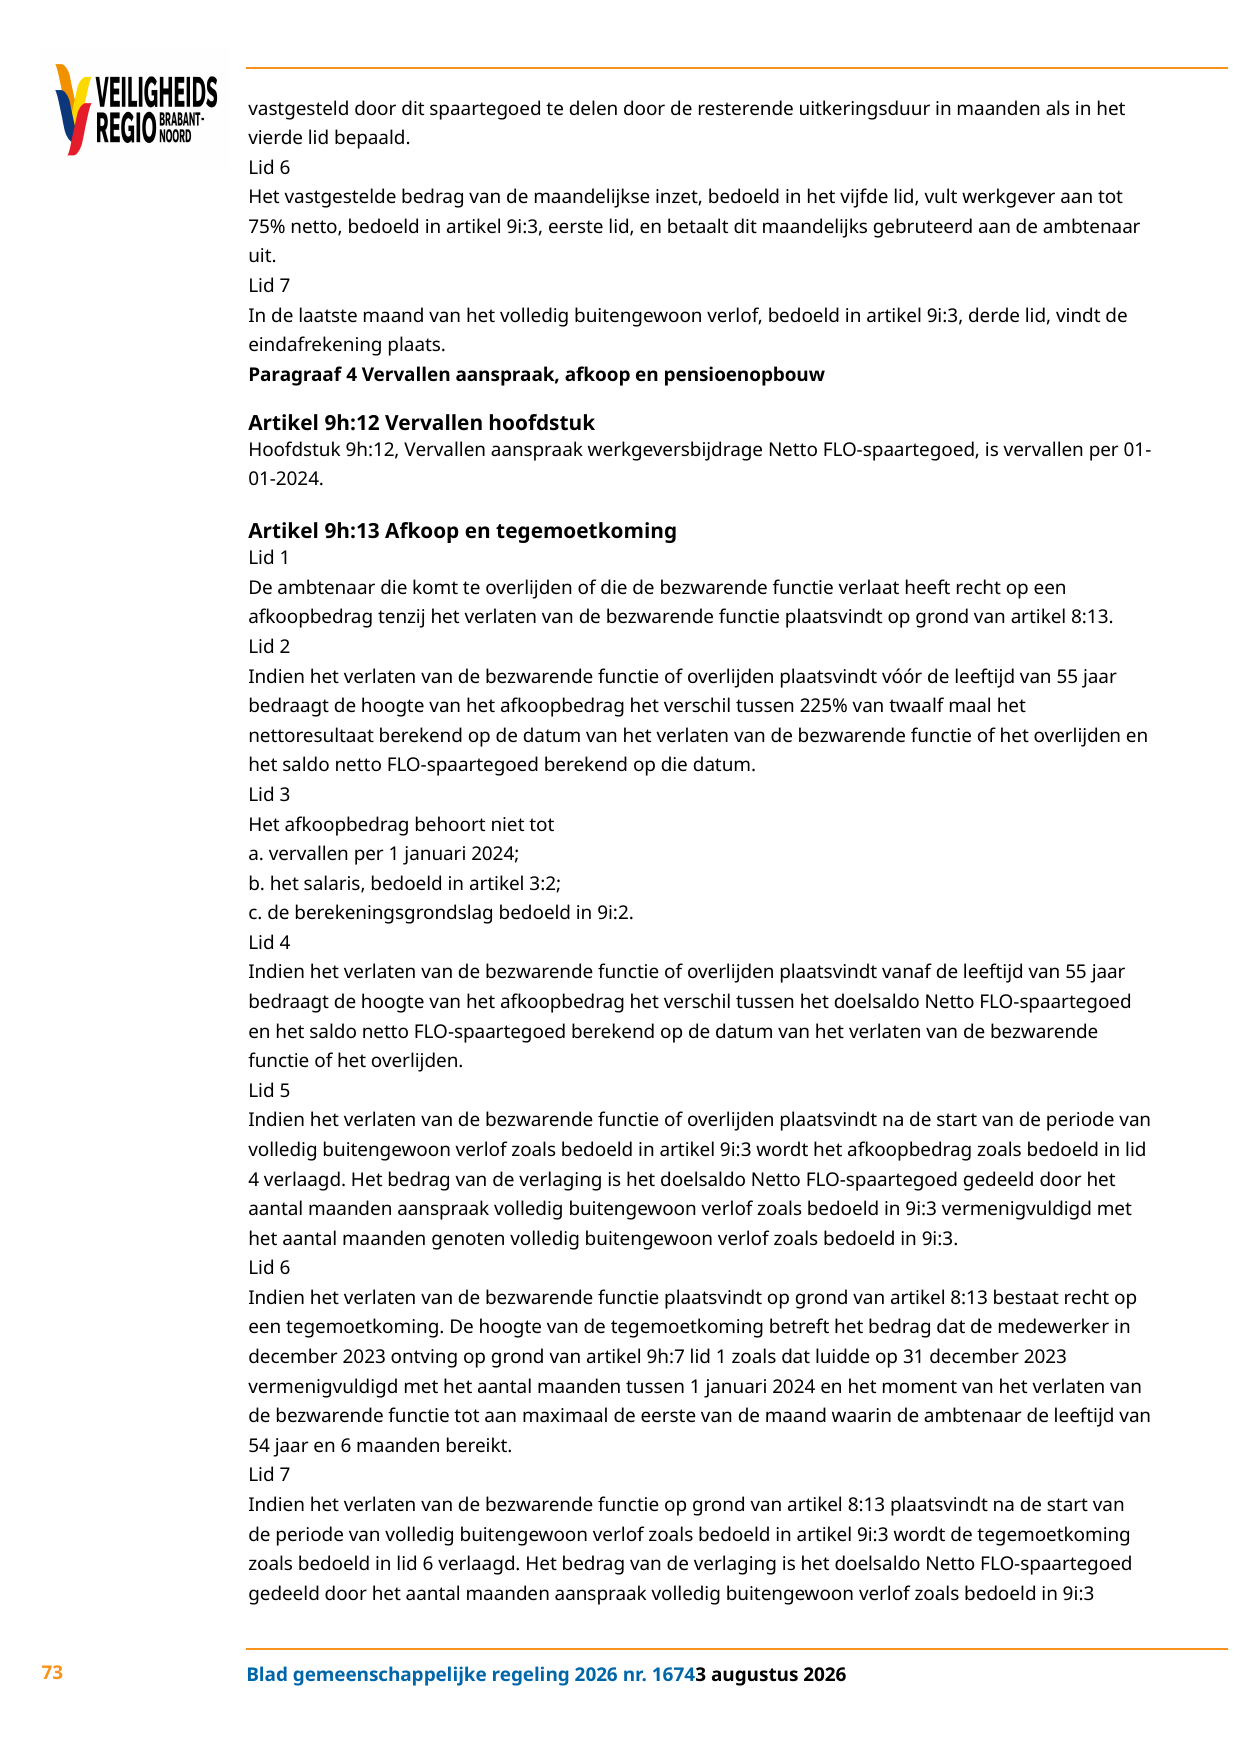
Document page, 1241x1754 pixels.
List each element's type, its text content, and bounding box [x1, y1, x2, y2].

picture [41, 47, 231, 172]
text vastgesteld door dit spaartegoed te delen door de resterende uitkeringsduur in maanden als in het vierde lid bepaald. [248, 95, 1152, 150]
text Indien het verlaten van de bezwarende functie of overlijden plaatsvindt vóór de leeftijd van 55 jaar bedraagt de hoogte van het afkoopbedrag het verschil tussen 225% van twaalf maal het nettoresultaat berekend op de datum van het verlaten van de bezwarende functie of het overlijden en het saldo netto FLO-spaartegoed berekend op die datum. [248, 663, 1152, 777]
text Artikel 9h:13 Afkoop en tegemoetkoming [248, 516, 1152, 544]
text Lid 4 [248, 929, 1152, 955]
text In de laatste maand van het volledig buitengewoon verlof, bedoeld in artikel 9i:3, derde lid, vindt de eindafrekening plaats. [248, 302, 1152, 357]
text Indien het verlaten van de bezwarende functie of overlijden plaatsvindt vanaf de leeftijd van 55 jaar bedraagt de hoogte van het afkoopbedrag het verschil tussen het doelsaldo Netto FLO-spaartegoed en het saldo netto FLO-spaartegoed berekend op de datum van het verlaten van de bezwarende functie of het overlijden. [248, 959, 1152, 1073]
text b. het salaris, bedoeld in artikel 3:2; [248, 870, 1152, 896]
text Hoofdstuk 9h:12, Vervallen aanspraak werkgeversbijdrage Netto FLO-spaartegoed, is vervallen per 01-01-2024. [248, 436, 1152, 491]
text Het afkoopbedrag behoort niet tot [248, 811, 1152, 836]
text Lid 7 [248, 272, 1152, 298]
text Indien het verlaten van de bezwarende functie op grond van artikel 8:13 plaatsvindt na de start van de periode van volledig buitengewoon verlof zoals bedoeld in artikel 9i:3 wordt de tegemoetkoming zoals bedoeld in lid 6 verlaagd. Het bedrag van de verlaging is het doelsaldo Netto FLO-spaartegoed gedeeld door het aantal maanden aanspraak volledig buitengewoon verlof zoals bedoeld in 9i:3 [248, 1491, 1152, 1606]
text Lid 3 [248, 781, 1152, 807]
text Lid 7 [248, 1462, 1152, 1487]
text Lid 6 [248, 154, 1152, 180]
text Het vastgestelde bedrag van de maandelijkse inzet, bedoeld in het vijfde lid, vult werkgever aan tot 75% netto, bedoeld in artikel 9i:3, eerste lid, en betaalt dit maandelijks gebruteerd aan de ambtenaar uit. [248, 183, 1152, 268]
text Indien het verlaten van de bezwarende functie plaatsvindt op grond van artikel 8:13 bestaat recht op een tegemoetkoming. De hoogte van de tegemoetkoming betreft het bedrag dat de medewerker in december 2023 ontving op grond van artikel 9h:7 lid 1 zoals dat luidde op 31 december 2023 vermenigvuldigd met het aantal maanden tussen 1 januari 2024 en het moment van het verlaten van de bezwarende functie tot aan maximaal de eerste van de maand waarin de ambtenaar de leeftijd van 54 jaar en 6 maanden bereikt. [248, 1284, 1152, 1458]
text Paragraaf 4 Vervallen aanspraak, afkoop en pensioenopbouw [248, 361, 1152, 387]
text Lid 1 [248, 544, 1152, 570]
text Indien het verlaten van de bezwarende functie of overlijden plaatsvindt na de start van de periode van volledig buitengewoon verlof zoals bedoeld in artikel 9i:3 wordt het afkoopbedrag zoals bedoeld in lid 4 verlaagd. Het bedrag van de verlaging is het doelsaldo Netto FLO-spaartegoed gedeeld door het aantal maanden aanspraak volledig buitengewoon verlof zoals bedoeld in 9i:3 vermenigvuldigd met het aantal maanden genoten volledig buitengewoon verlof zoals bedoeld in 9i:3. [248, 1107, 1152, 1251]
text a. vervallen per 1 januari 2024; [248, 840, 1152, 866]
text c. de berekeningsgrondslag bedoeld in 9i:2. [248, 899, 1152, 925]
text Lid 5 [248, 1077, 1152, 1103]
text Artikel 9h:12 Vervallen hoofdstuk [248, 408, 1152, 436]
text Lid 6 [248, 1254, 1152, 1280]
text De ambtenaar die komt te overlijden of die de bezwarende functie verlaat heeft recht op een afkoopbedrag tenzij het verlaten van de bezwarende functie plaatsvindt op grond van artikel 8:13. [248, 574, 1152, 629]
text Lid 2 [248, 633, 1152, 659]
